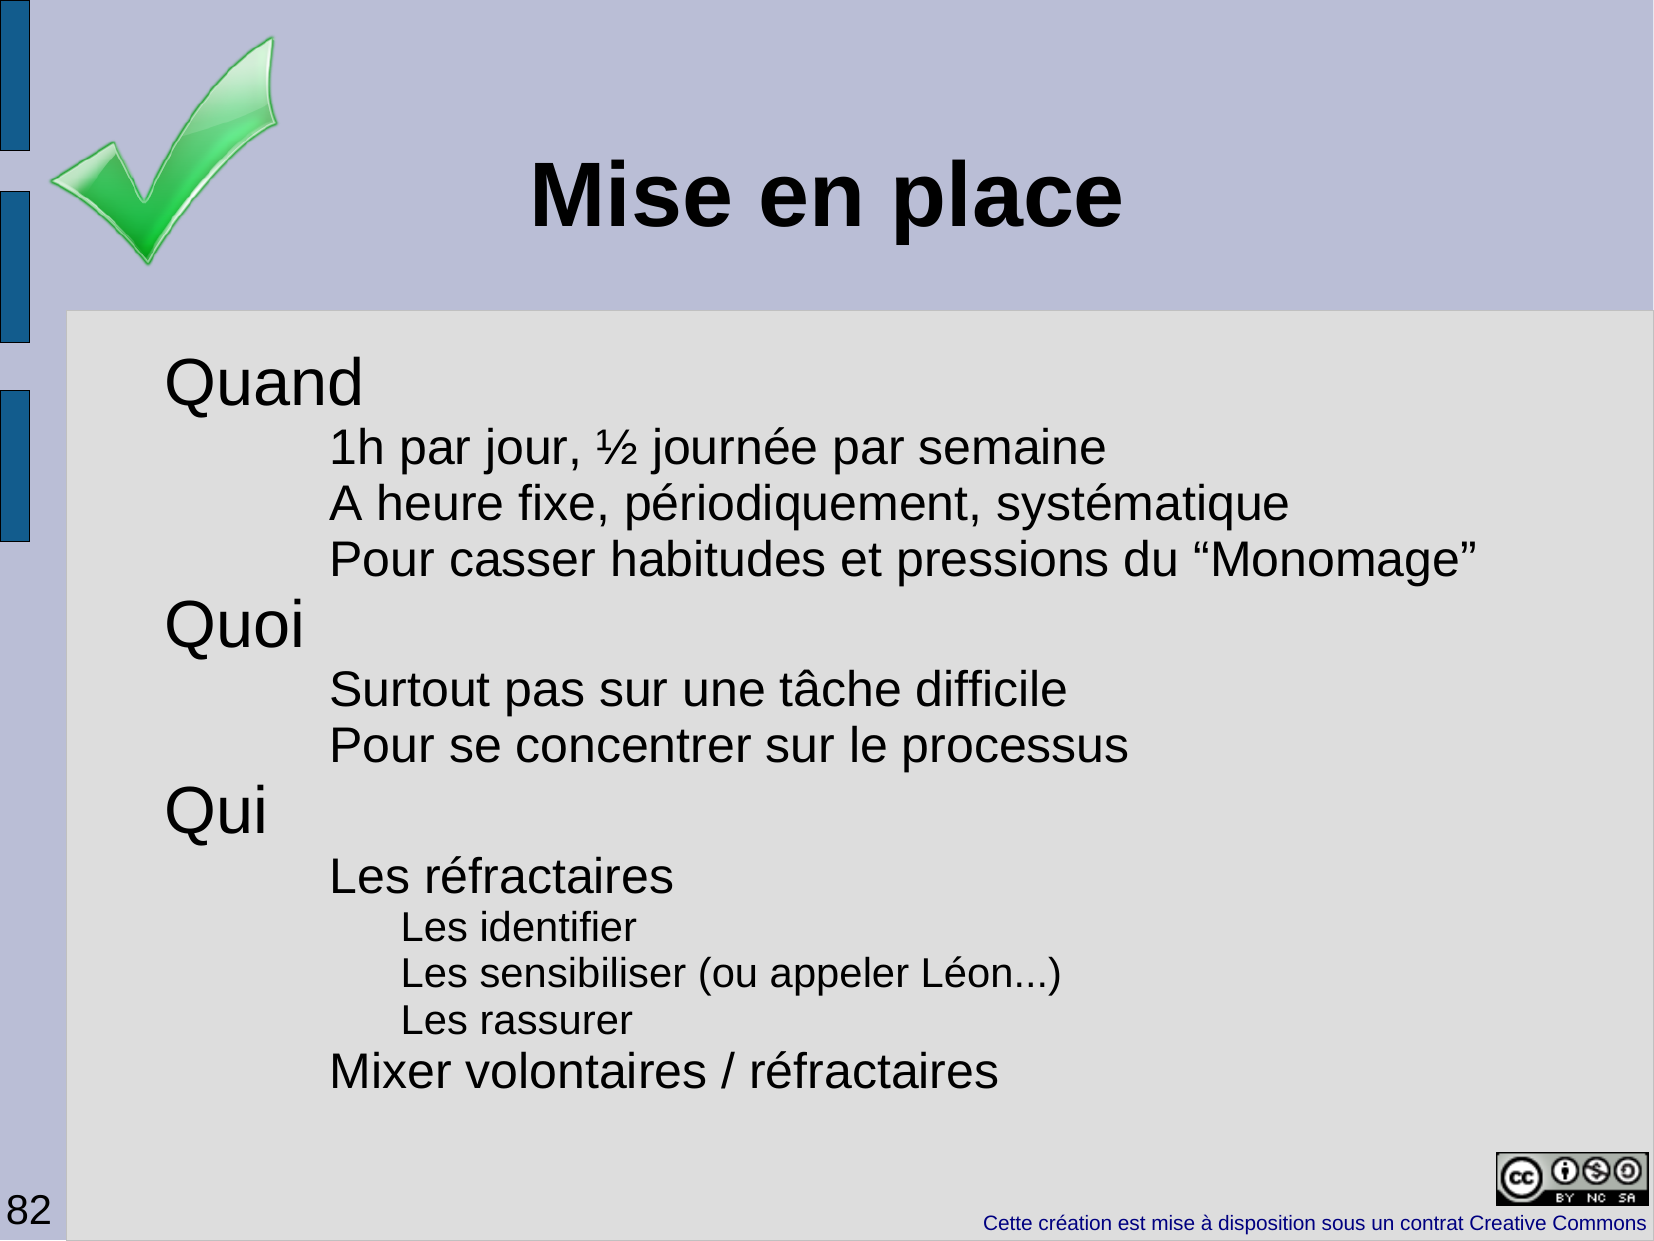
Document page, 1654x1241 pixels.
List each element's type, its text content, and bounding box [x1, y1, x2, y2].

title Mise en place [121, 91, 1534, 299]
list Quand 1h par jour, ½ journée par semaine A heure fixe, périodiquement, systématique Pour casser habitudes et pressions du “Monomage” Quoi Surtout pas sur une tâche difficile Pour se concentrer sur le processus Qui Les réfractaires Les identifier Les sensibiliser (ou appeler Léon...) Les rassurer Mixer volontaires / réfractaires [152, 344, 1534, 1127]
picture [41, 29, 284, 272]
picture [1496, 1152, 1649, 1206]
